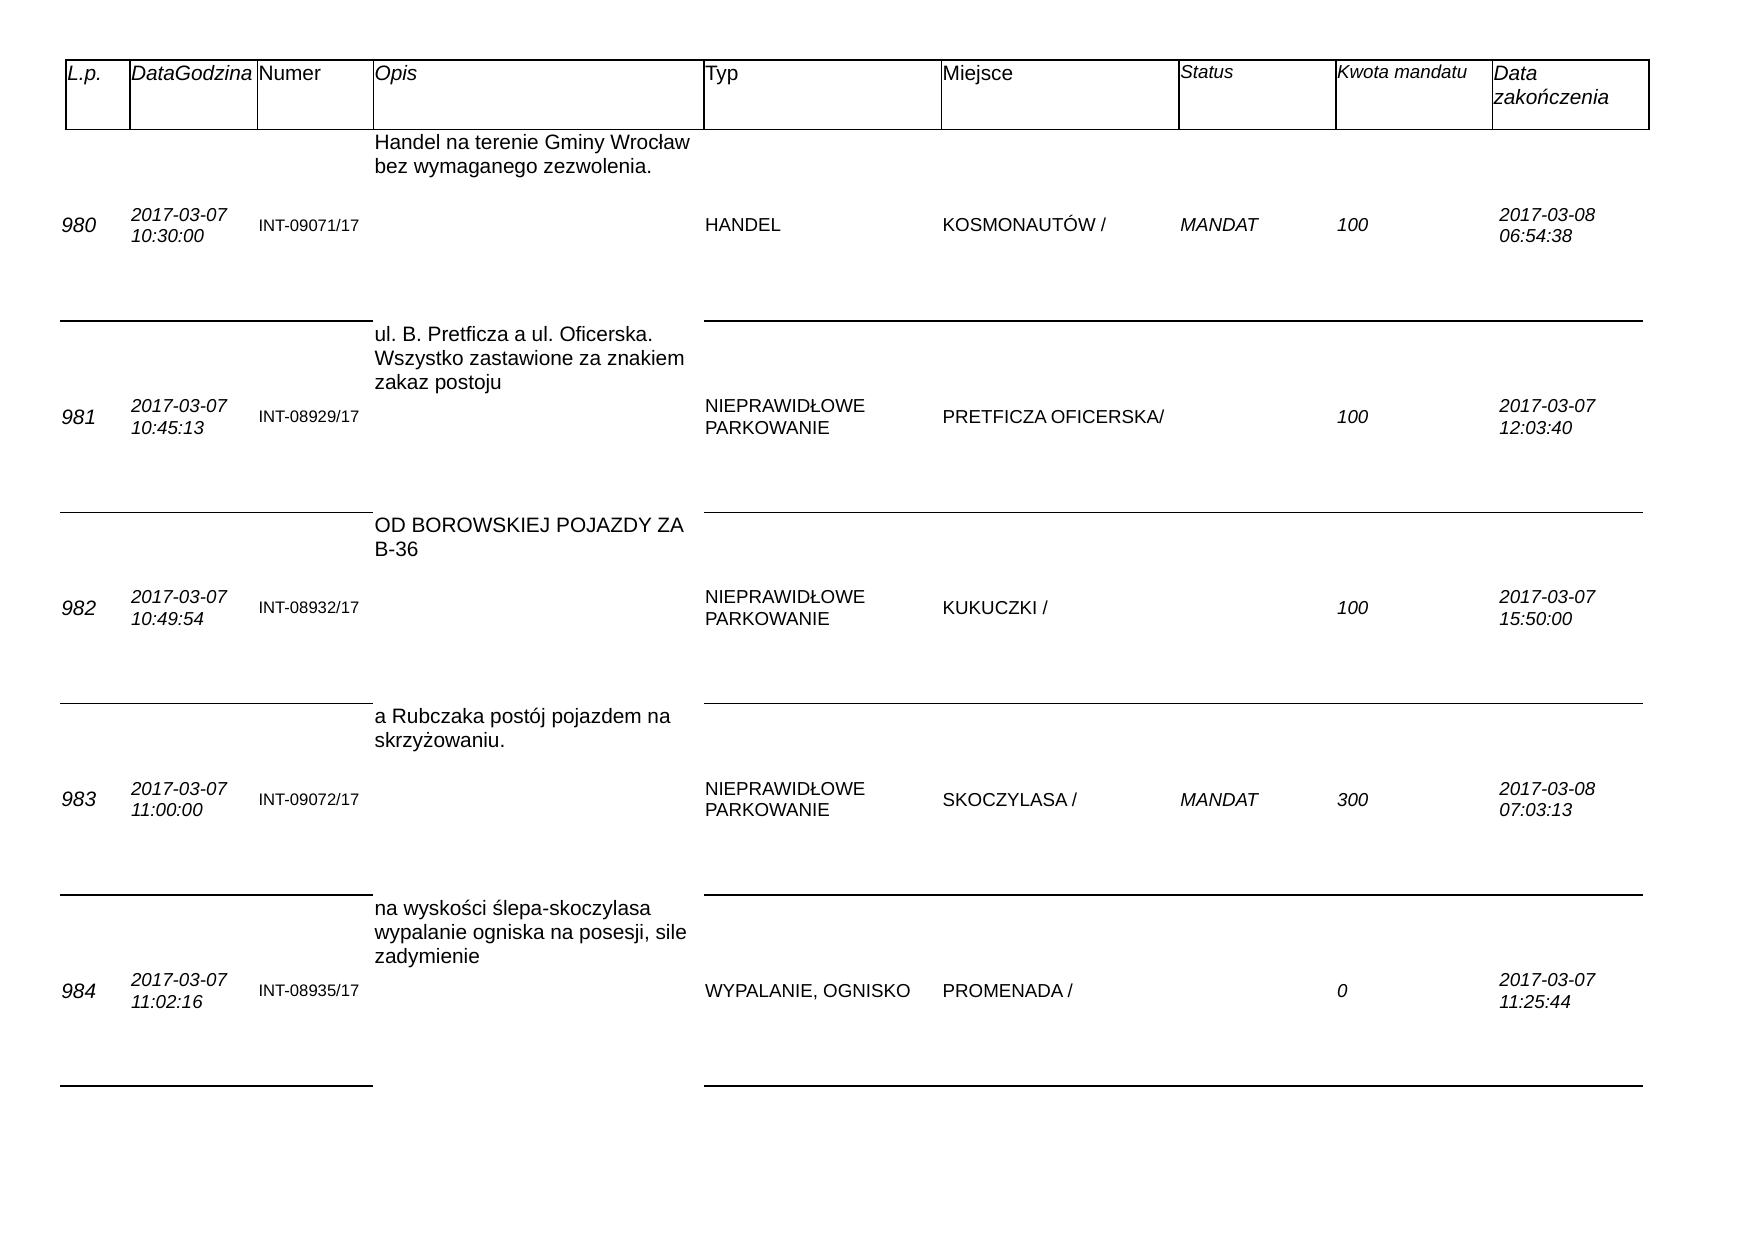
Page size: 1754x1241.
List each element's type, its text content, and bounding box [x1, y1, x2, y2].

table_header Numer [258, 61, 373, 129]
table_cell 100 [1336, 130, 1498, 320]
table_cell INT-09072/17 [257, 704, 373, 894]
table_cell NIEPRAWIDŁOWE PARKOWANIE [704, 513, 941, 703]
table_cell 100 [1336, 322, 1498, 511]
table_cell 2017-03-07 15:50:00 [1498, 513, 1643, 703]
table_cell 0 [1336, 896, 1498, 1085]
table_cell KUKUCZKI / [941, 513, 1179, 703]
table_cell 2017-03-07 10:49:54 [130, 513, 257, 703]
table_cell 100 [1336, 513, 1498, 703]
table_header Kwota mandatu [1337, 61, 1492, 129]
table_cell HANDEL [704, 130, 941, 320]
table_cell INT-09071/17 [257, 130, 373, 320]
table_cell 981 [60, 322, 130, 511]
table_cell SKOCZYLASA / [941, 704, 1179, 894]
table_cell WYPALANIE, OGNISKO [704, 896, 941, 1085]
table_header Data zakończenia [1493, 61, 1648, 129]
table_cell 984 [60, 896, 130, 1085]
table_header L.p. [67, 61, 129, 129]
table_header Status [1180, 61, 1335, 129]
table_cell Handel na terenie Gminy Wrocław bez wymaganego zezwolenia. [373, 130, 704, 320]
table_cell [1179, 896, 1336, 1085]
table_cell 2017-03-07 12:03:40 [1498, 322, 1643, 511]
table_cell na wyskości ślepa-skoczylasa wypalanie ogniska na posesji, sile zadymienie [373, 894, 704, 1085]
table_cell 300 [1336, 704, 1498, 894]
table_cell MANDAT [1179, 130, 1336, 320]
table_cell NIEPRAWIDŁOWE PARKOWANIE [704, 704, 941, 894]
table_cell PROMENADA / [941, 896, 1179, 1085]
table_cell OD BOROWSKIEJ POJAZDY ZA B-36 [373, 511, 704, 703]
table_header DataGodzina [131, 61, 257, 129]
table_cell 2017-03-08 06:54:38 [1498, 130, 1643, 320]
table_cell [1643, 130, 1649, 320]
table_cell [1179, 513, 1336, 703]
table_header [60, 59, 65, 129]
table_cell KOSMONAUTÓW / [941, 130, 1179, 320]
table_cell 2017-03-07 11:02:16 [130, 896, 257, 1085]
table_cell INT-08929/17 [257, 322, 373, 511]
table_cell 2017-03-08 07:03:13 [1498, 704, 1643, 894]
table_cell [1179, 322, 1336, 511]
table_cell INT-08932/17 [257, 513, 373, 703]
table_cell NIEPRAWIDŁOWE PARKOWANIE [704, 322, 941, 511]
table_cell [1643, 511, 1649, 703]
table_cell [1643, 703, 1649, 894]
table_cell 982 [60, 513, 130, 703]
table_cell 980 [60, 129, 130, 320]
table_cell [1643, 894, 1649, 1085]
table_cell 2017-03-07 11:00:00 [130, 704, 257, 894]
table_header Opis [374, 61, 703, 129]
table_cell [1643, 320, 1649, 511]
table_cell 2017-03-07 10:30:00 [130, 130, 257, 320]
table_header Typ [705, 61, 941, 129]
table_cell 2017-03-07 10:45:13 [130, 322, 257, 511]
table_cell a Rubczaka postój pojazdem na skrzyżowaniu. [373, 703, 704, 894]
table_header Miejsce [942, 61, 1178, 129]
table_cell ul. B. Pretficza a ul. Oficerska. Wszystko zastawione za znakiem zakaz postoju [373, 320, 704, 511]
table_cell PRETFICZA OFICERSKA/ [941, 322, 1179, 511]
table_cell 983 [60, 704, 130, 894]
table_cell MANDAT [1179, 704, 1336, 894]
table_cell INT-08935/17 [257, 896, 373, 1085]
table_cell 2017-03-07 11:25:44 [1498, 896, 1643, 1085]
